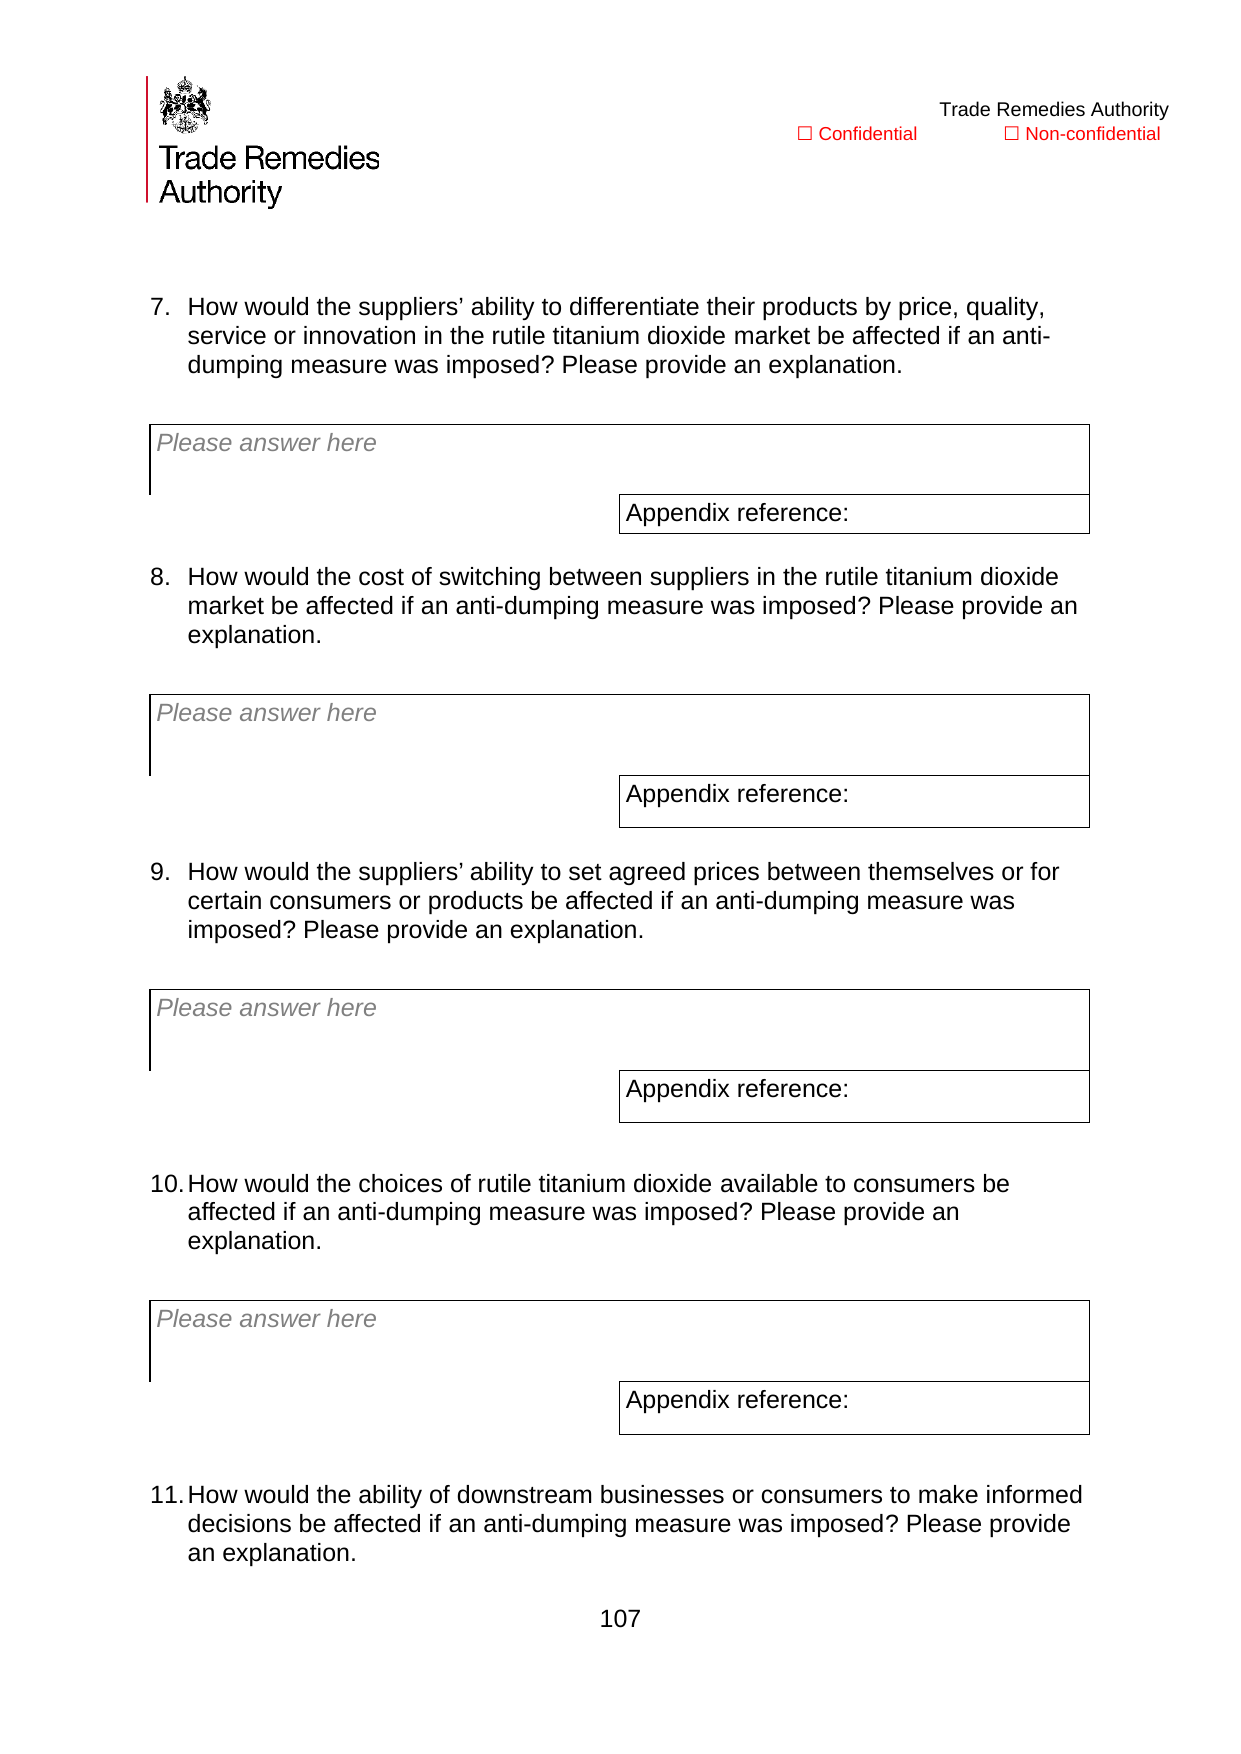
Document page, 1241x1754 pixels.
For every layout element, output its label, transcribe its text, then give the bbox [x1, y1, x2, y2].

table_cell Appendix reference: [620, 1382, 1089, 1433]
table_header Please answer here [151, 1301, 1089, 1381]
table_cell Appendix reference: [620, 1071, 1089, 1122]
list How would the suppliers’ ability to set agreed prices between themselves or for certain consumers or products be affected if an anti-dumping measure was imposed? Please provide an explanation. [150, 857, 1090, 943]
table_header Please answer here [151, 425, 1089, 494]
table_cell Appendix reference: [620, 495, 1089, 532]
table_cell [150, 776, 619, 827]
table_cell [150, 1071, 619, 1122]
list How would the choices of rutile titanium dioxide available to consumers be affected if an anti-dumping measure was imposed? Please provide an explanation. [150, 1168, 1090, 1255]
table_header Please answer here [151, 695, 1089, 775]
table_cell Appendix reference: [620, 776, 1089, 827]
table_cell [150, 1382, 619, 1433]
list How would the cost of switching between suppliers in the rutile titanium dioxide market be affected if an anti-dumping measure was imposed? Please provide an explanation. [150, 562, 1090, 648]
list How would the suppliers’ ability to differentiate their products by price, quality, service or innovation in the rutile titanium dioxide market be affected if an anti-dumping measure was imposed? Please provide an explanation. [150, 292, 1090, 379]
list How would the ability of downstream businesses or consumers to make informed decisions be affected if an anti-dumping measure was imposed? Please provide an explanation. [150, 1480, 1090, 1566]
table_cell [150, 495, 619, 532]
table_header Please answer here [151, 990, 1089, 1070]
